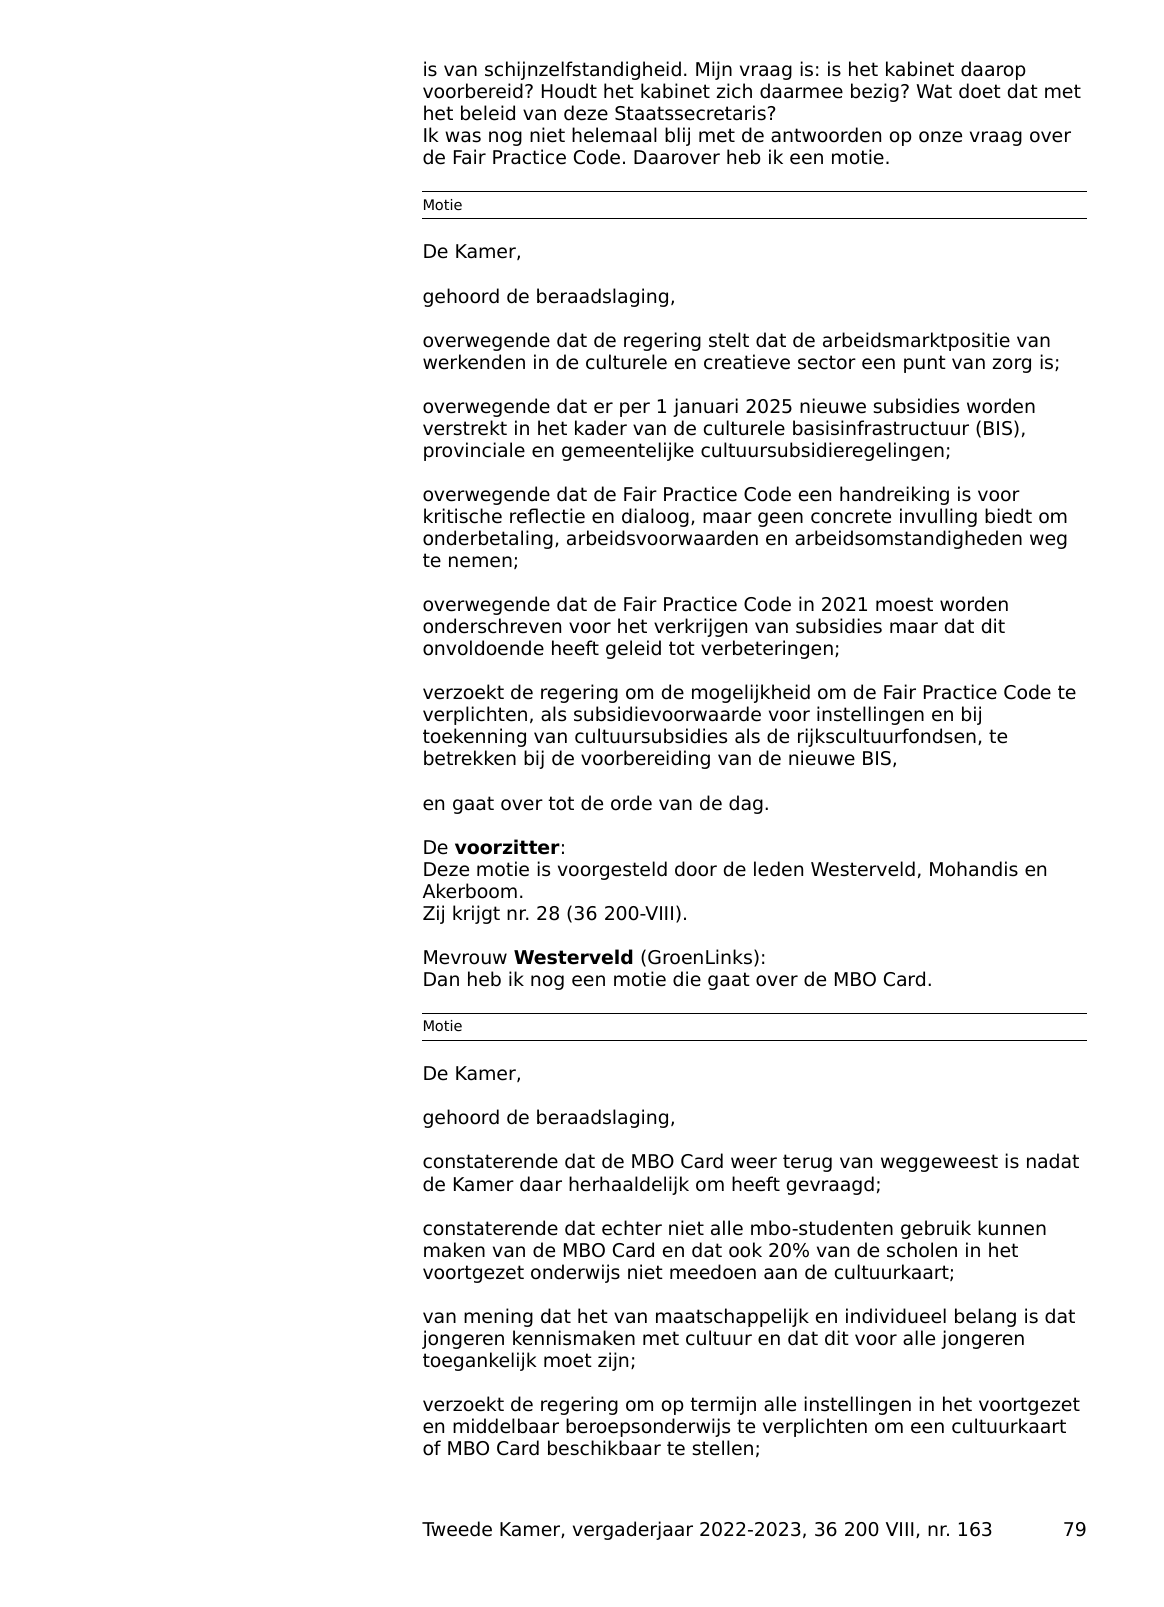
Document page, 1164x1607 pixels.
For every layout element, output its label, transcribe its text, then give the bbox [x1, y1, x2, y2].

text Ik was nog niet helemaal blij met de antwoorden op onze vraag over de Fair Practice Code. Daarover heb ik een motie. [422, 125, 1087, 169]
text verzoekt de regering om op termijn alle instellingen in het voortgezet en middelbaar beroepsonderwijs te verplichten om een cultuurkaart of MBO Card beschikbaar te stellen; [422, 1394, 1087, 1460]
text overwegende dat de Fair Practice Code een handreiking is voor kritische reflectie en dialoog, maar geen concrete invulling biedt om onderbetaling, arbeidsvoorwaarden en arbeidsomstandigheden weg te nemen; [422, 484, 1087, 572]
text gehoord de beraadslaging, [422, 286, 1087, 308]
text en gaat over tot de orde van de dag. [422, 792, 1087, 814]
text overwegende dat er per 1 januari 2025 nieuwe subsidies worden verstrekt in het kader van de culturele basisinfrastructuur (BIS), provinciale en gemeentelijke cultuursubsidieregelingen; [422, 396, 1087, 462]
text De Kamer, [422, 241, 1087, 263]
text Dan heb ik nog een motie die gaat over de MBO Card. [422, 969, 1087, 991]
text Mevrouw Westerveld (GroenLinks): [422, 947, 1087, 969]
text De Kamer, [422, 1063, 1087, 1085]
table_header Motie [422, 1014, 1087, 1040]
text De voorzitter: [422, 837, 1087, 858]
text Zij krijgt nr. 28 (36 200-VIII). [422, 902, 1087, 924]
text constaterende dat de MBO Card weer terug van weggeweest is nadat de Kamer daar herhaaldelijk om heeft gevraagd; [422, 1151, 1087, 1195]
text overwegende dat de regering stelt dat de arbeidsmarktpositie van werkenden in de culturele en creatieve sector een punt van zorg is; [422, 330, 1087, 374]
text Deze motie is voorgesteld door de leden Westerveld, Mohandis en Akerboom. [422, 858, 1087, 902]
text van mening dat het van maatschappelijk en individueel belang is dat jongeren kennismaken met cultuur en dat dit voor alle jongeren toegankelijk moet zijn; [422, 1306, 1087, 1372]
text constaterende dat echter niet alle mbo-studenten gebruik kunnen maken van de MBO Card en dat ook 20% van de scholen in het voortgezet onderwijs niet meedoen aan de cultuurkaart; [422, 1218, 1087, 1283]
table_header Motie [422, 192, 1087, 218]
text overwegende dat de Fair Practice Code in 2021 moest worden onderschreven voor het verkrijgen van subsidies maar dat dit onvoldoende heeft geleid tot verbeteringen; [422, 594, 1087, 660]
text verzoekt de regering om de mogelijkheid om de Fair Practice Code te verplichten, als subsidievoorwaarde voor instellingen en bij toekenning van cultuursubsidies als de rijkscultuurfondsen, te betrekken bij de voorbereiding van de nieuwe BIS, [422, 682, 1087, 770]
text is van schijnzelfstandigheid. Mijn vraag is: is het kabinet daarop voorbereid? Houdt het kabinet zich daarmee bezig? Wat doet dat met het beleid van deze Staatssecretaris? [422, 59, 1087, 125]
text gehoord de beraadslaging, [422, 1107, 1087, 1129]
